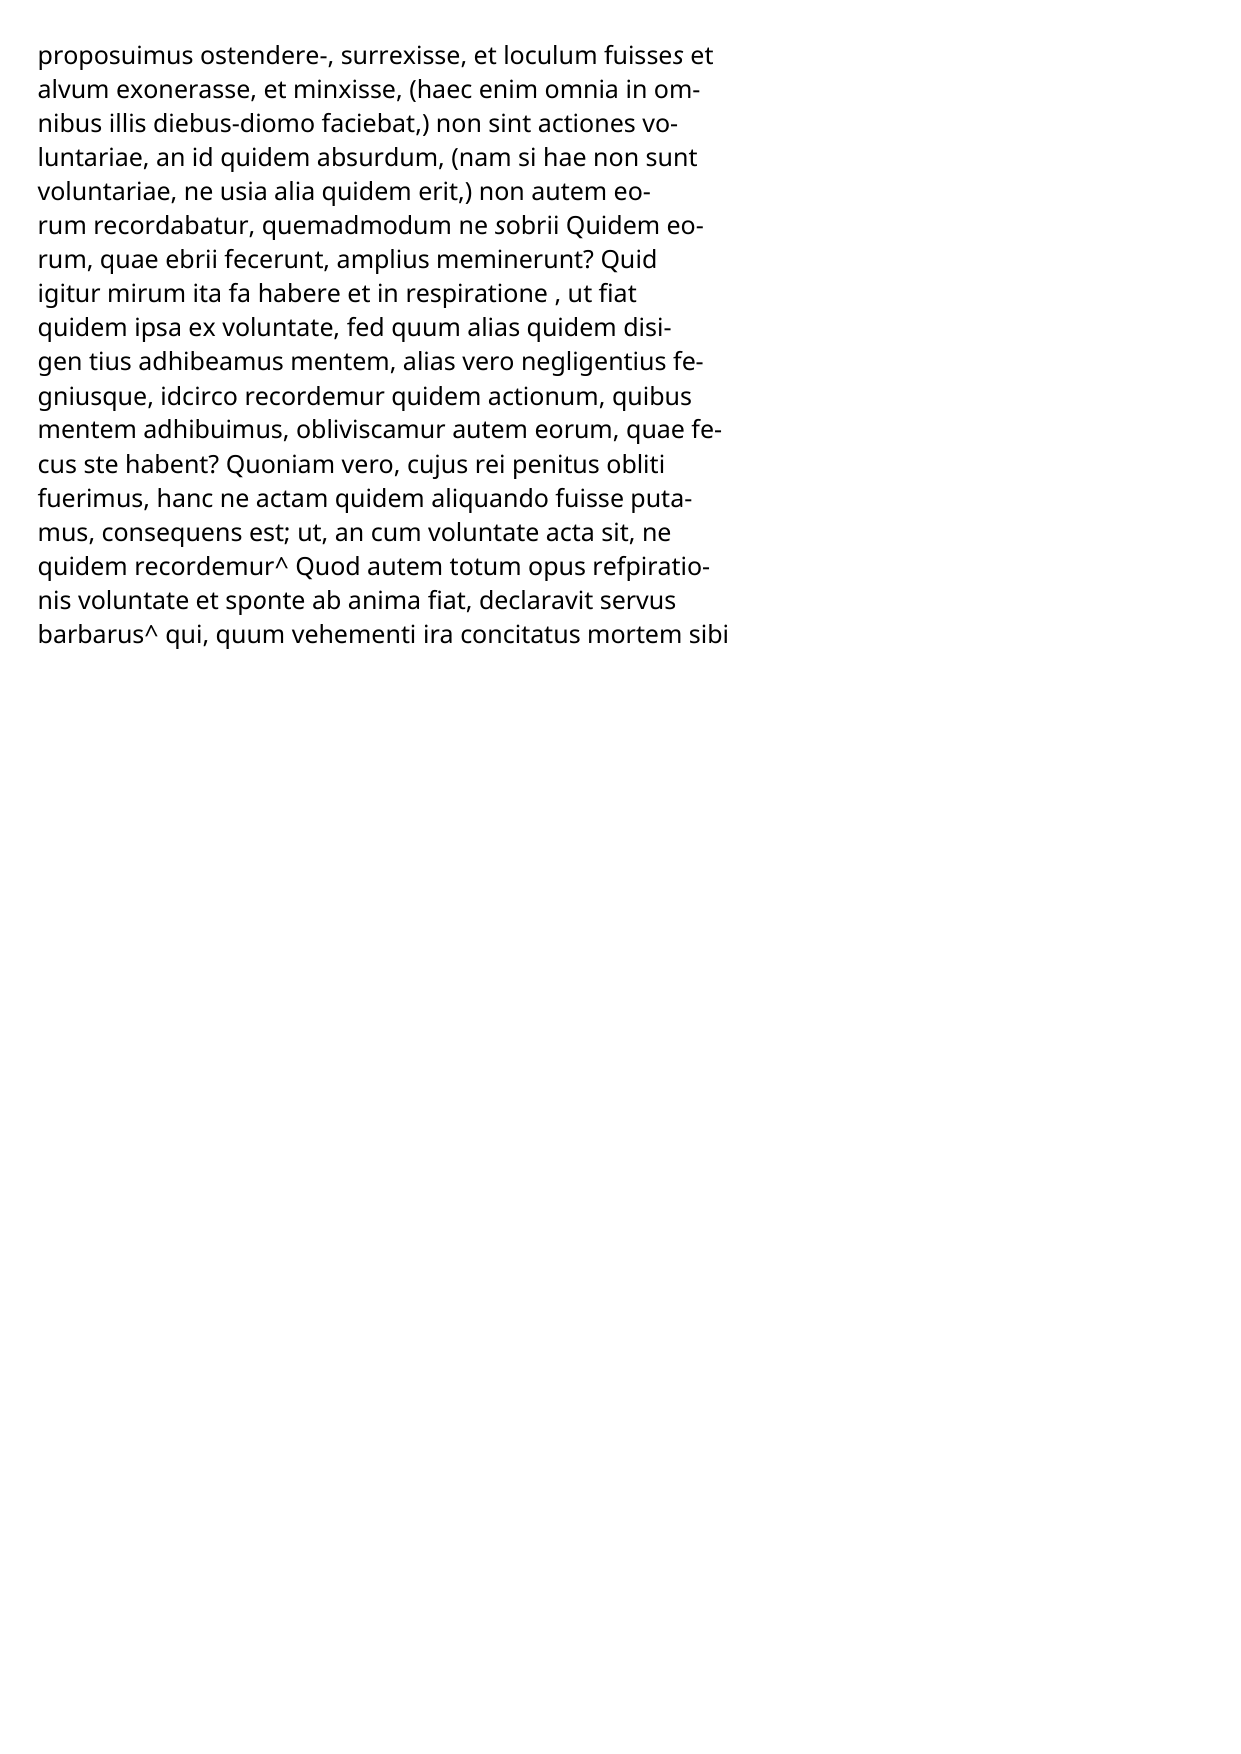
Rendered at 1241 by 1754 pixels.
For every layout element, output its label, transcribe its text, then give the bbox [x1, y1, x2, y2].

text proposuimus ostendere-, surrexisse, et loculum fuisses et alvum exonerasse, et minxisse, (haec enim omnia in om- nibus illis diebus-diomo faciebat,) non sint actiones vo- luntariae, an id quidem absurdum, (nam si hae non sunt voluntariae, ne usia alia quidem erit,) non autem eo- rum recordabatur, quemadmodum ne sobrii Quidem eo- rum, quae ebrii fecerunt, amplius meminerunt? Quid igitur mirum ita fa habere et in respiratione , ut fiat quidem ipsa ex voluntate, fed quum alias quidem disi- gen tius adhibeamus mentem, alias vero negligentius fe- gniusque, idcirco recordemur quidem actionum, quibus mentem adhibuimus, obliviscamur autem eorum, quae fe- cus ste habent? Quoniam vero, cujus rei penitus obliti fuerimus, hanc ne actam quidem aliquando fuisse puta- mus, consequens est; ut, an cum voluntate acta sit, ne quidem recordemur^ Quod autem totum opus refpiratio- nis voluntate et sponte ab anima fiat, declaravit servus barbarus^ qui, quum vehementi ira concitatus mortem sibi [37, 37, 1203, 651]
